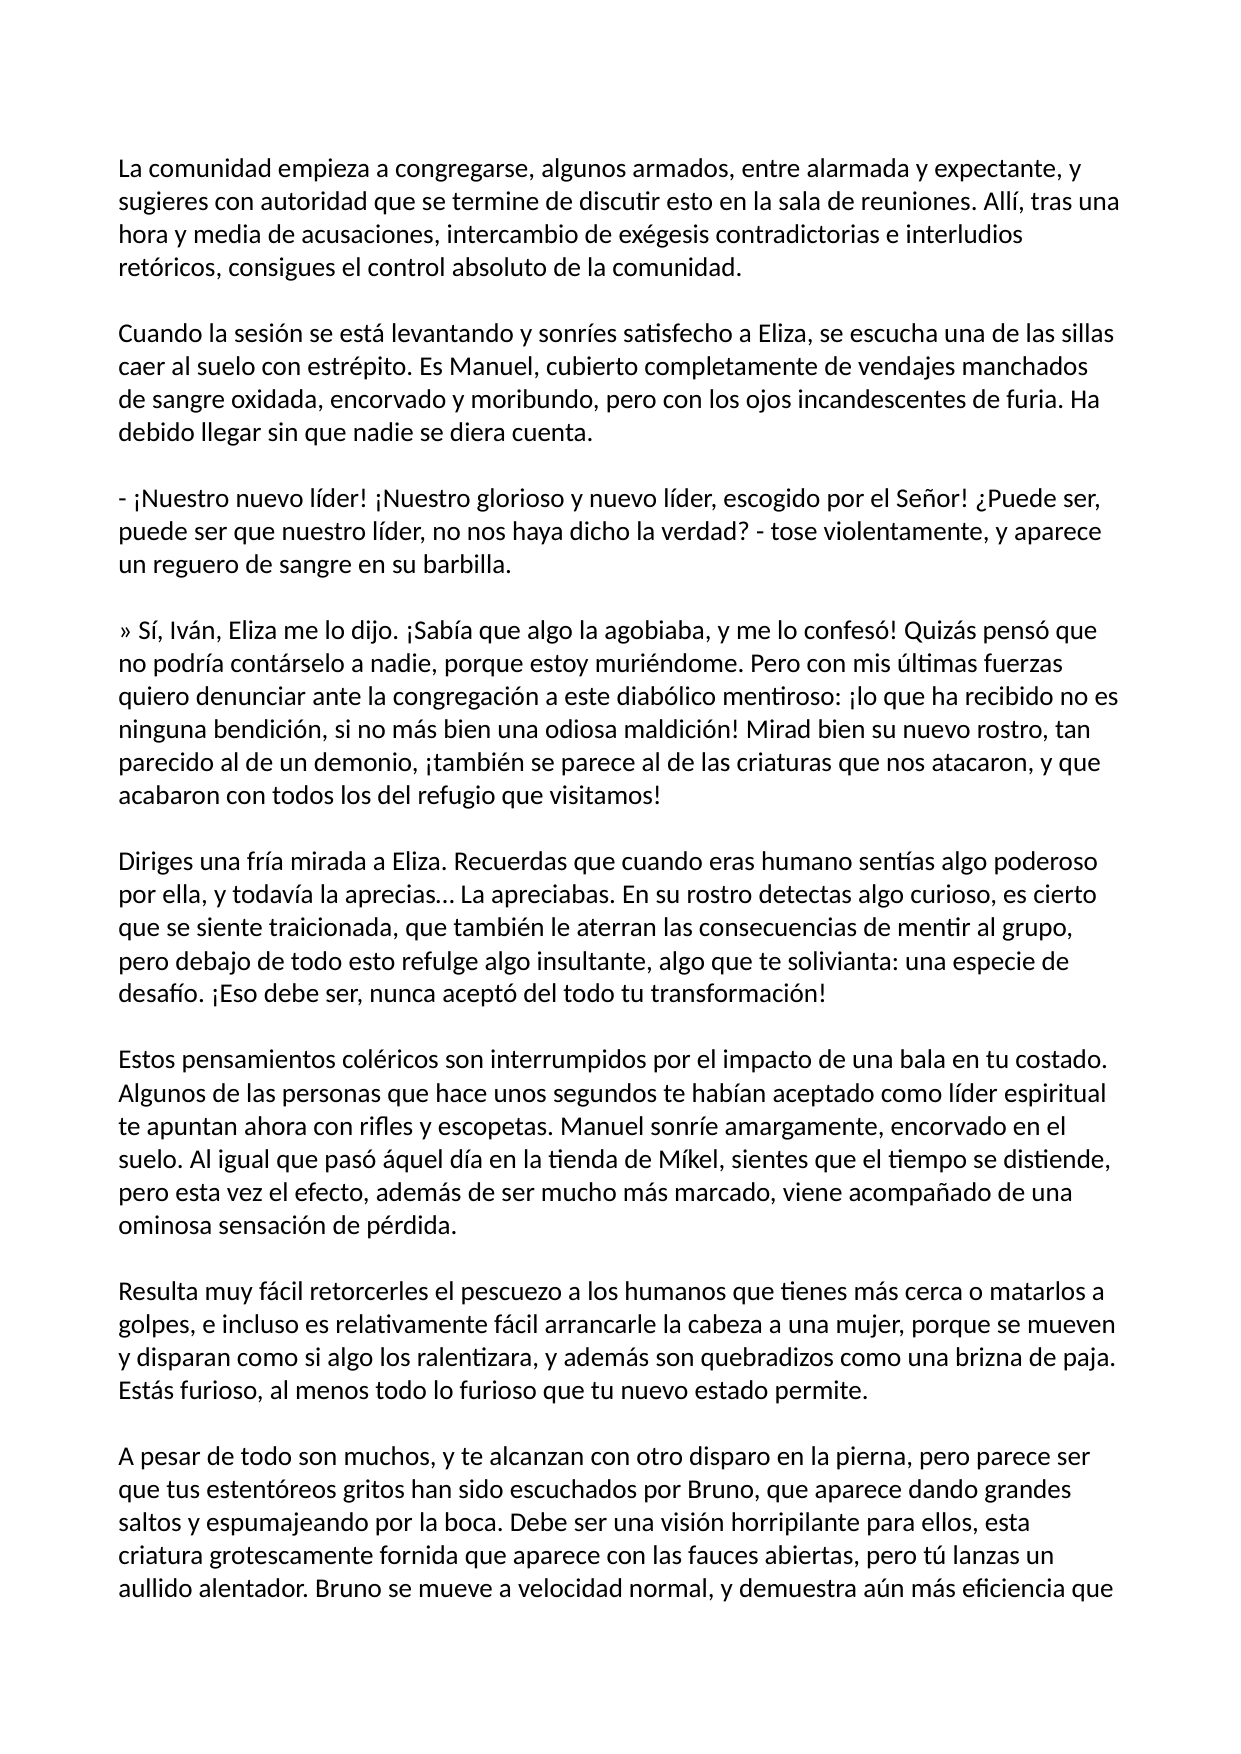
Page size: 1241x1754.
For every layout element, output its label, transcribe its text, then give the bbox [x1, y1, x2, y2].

text Estos pensamientos coléricos son interrumpidos por el impacto de una bala en tu costado. Algunos de las personas que hace unos segundos te habían aceptado como líder espiritual te apuntan ahora con rifles y escopetas. Manuel sonríe amargamente, encorvado en el suelo. Al igual que pasó áquel día en la tienda de Míkel, sientes que el tiempo se distiende, pero esta vez el efecto, además de ser mucho más marcado, viene acompañado de una ominosa sensación de pérdida. [118, 1043, 1122, 1241]
text Diriges una fría mirada a Eliza. Recuerdas que cuando eras humano sentías algo poderoso por ella, y todavía la aprecias… La apreciabas. En su rostro detectas algo curioso, es cierto que se siente traicionada, que también le aterran las consecuencias de mentir al grupo, pero debajo de todo esto refulge algo insultante, algo que te solivianta: una especie de desafío. ¡Eso debe ser, nunca aceptó del todo tu transformación! [118, 844, 1122, 1010]
text » Sí, Iván, Eliza me lo dijo. ¡Sabía que algo la agobiaba, y me lo confesó! Quizás pensó que no podría contárselo a nadie, porque estoy muriéndome. Pero con mis últimas fuerzas quiero denunciar ante la congregación a este diabólico mentiroso: ¡lo que ha recibido no es ninguna bendición, si no más bien una odiosa maldición! Mirad bien su nuevo rostro, tan parecido al de un demonio, ¡también se parece al de las criaturas que nos atacaron, y que acabaron con todos los del refugio que visitamos! [118, 613, 1122, 812]
text La comunidad empieza a congregarse, algunos armados, entre alarmada y expectante, y sugieres con autoridad que se termine de discutir esto en la sala de reuniones. Allí, tras una hora y media de acusaciones, intercambio de exégesis contradictorias e interludios retóricos, consigues el control absoluto de la comunidad. [118, 151, 1122, 283]
text A pesar de todo son muchos, y te alcanzan con otro disparo en la pierna, pero parece ser que tus estentóreos gritos han sido escuchados por Bruno, que aparece dando grandes saltos y espumajeando por la boca. Debe ser una visión horripilante para ellos, esta criatura grotescamente fornida que aparece con las fauces abiertas, pero tú lanzas un aullido alentador. Bruno se mueve a velocidad normal, y demuestra aún más eficiencia que [118, 1439, 1122, 1604]
text Cuando la sesión se está levantando y sonríes satisfecho a Eliza, se escucha una de las sillas caer al suelo con estrépito. Es Manuel, cubierto completamente de vendajes manchados de sangre oxidada, encorvado y moribundo, pero con los ojos incandescentes de furia. Ha debido llegar sin que nadie se diera cuenta. [118, 316, 1122, 448]
text Resulta muy fácil retorcerles el pescuezo a los humanos que tienes más cerca o matarlos a golpes, e incluso es relativamente fácil arrancarle la cabeza a una mujer, porque se mueven y disparan como si algo los ralentizara, y además son quebradizos como una brizna de paja. Estás furioso, al menos todo lo furioso que tu nuevo estado permite. [118, 1274, 1122, 1406]
text - ¡Nuestro nuevo líder! ¡Nuestro glorioso y nuevo líder, escogido por el Señor! ¿Puede ser, puede ser que nuestro líder, no nos haya dicho la verdad? - tose violentamente, y aparece un reguero de sangre en su barbilla. [118, 481, 1122, 580]
